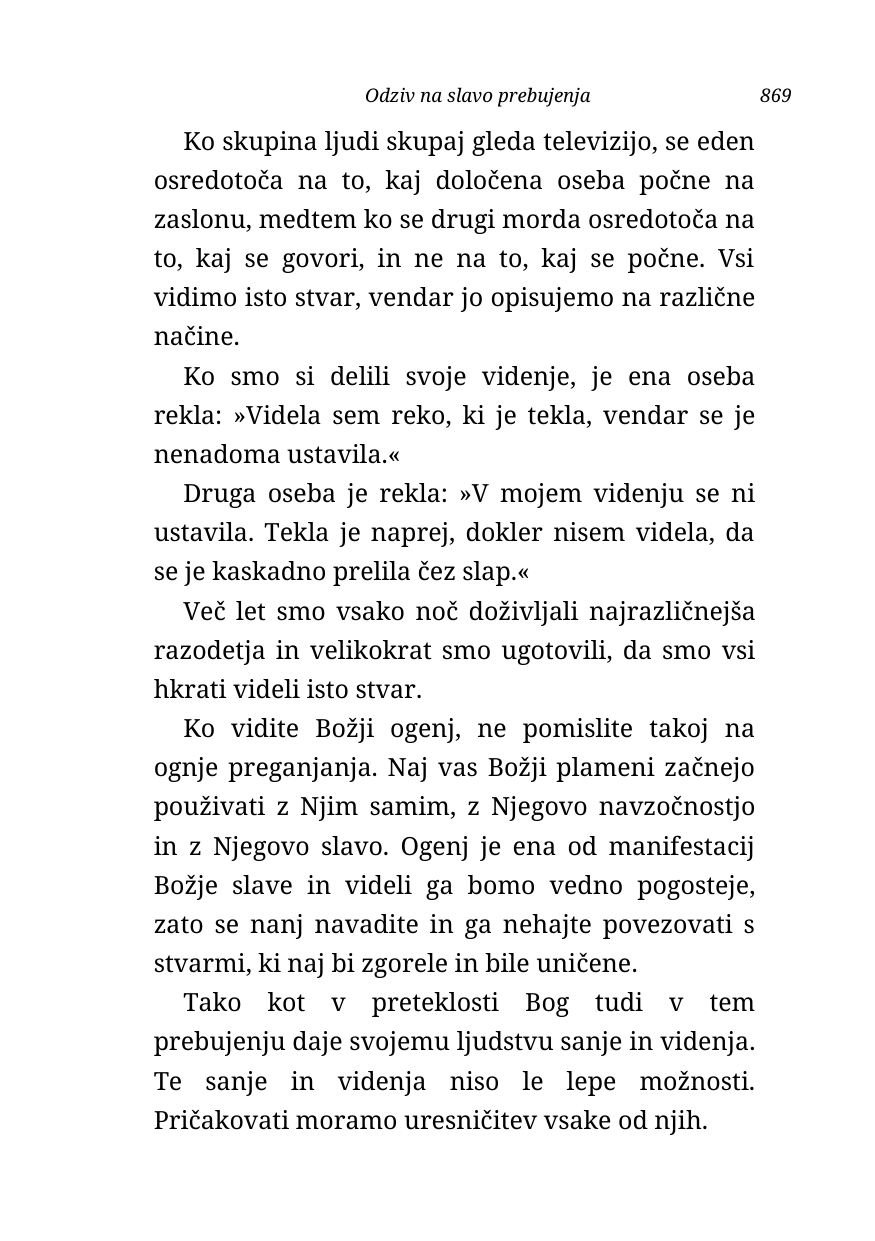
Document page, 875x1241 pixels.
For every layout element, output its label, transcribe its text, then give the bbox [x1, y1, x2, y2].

text Ko vidite Božji ogenj, ne pomislite takoj na ognje preganjanja. Naj vas Božji plameni začnejo použivati z Njim samim, z Njegovo navzočnostjo in z Njegovo slavo. Ogenj je ena od manifestacij Božje slave in videli ga bomo vedno pogosteje, zato se nanj navadite in ga nehajte povezovati s stvarmi, ki naj bi zgorele in bile uničene. [153, 711, 756, 980]
text Tako kot v preteklosti Bog tudi v tem prebujenju daje svojemu ljudstvu sanje in videnja. Te sanje in videnja niso le lepe možnosti. Pričakovati moramo uresničitev vsake od njih. [153, 985, 756, 1136]
text Druga oseba je rekla: »V mojem videnju se ni ustavila. Tekla je naprej, dokler nisem videla, da se je kaskadno prelila čez slap.« [153, 476, 756, 588]
text Ko skupina ljudi skupaj gleda televizijo, se eden osredotoča na to, kaj določena oseba počne na zaslonu, medtem ko se drugi morda osredotoča na to, kaj se govori, in ne na to, kaj se počne. Vsi vidimo isto stvar, vendar jo opisujemo na različne načine. [153, 123, 756, 353]
text Ko smo si delili svoje videnje, je ena oseba rekla: »Videla sem reko, ki je tekla, vendar se je nenadoma ustavila.« [153, 358, 756, 471]
text Več let smo vsako noč doživljali najrazličnejša razodetja in velikokrat smo ugotovili, da smo vsi hkrati videli isto stvar. [153, 593, 756, 706]
